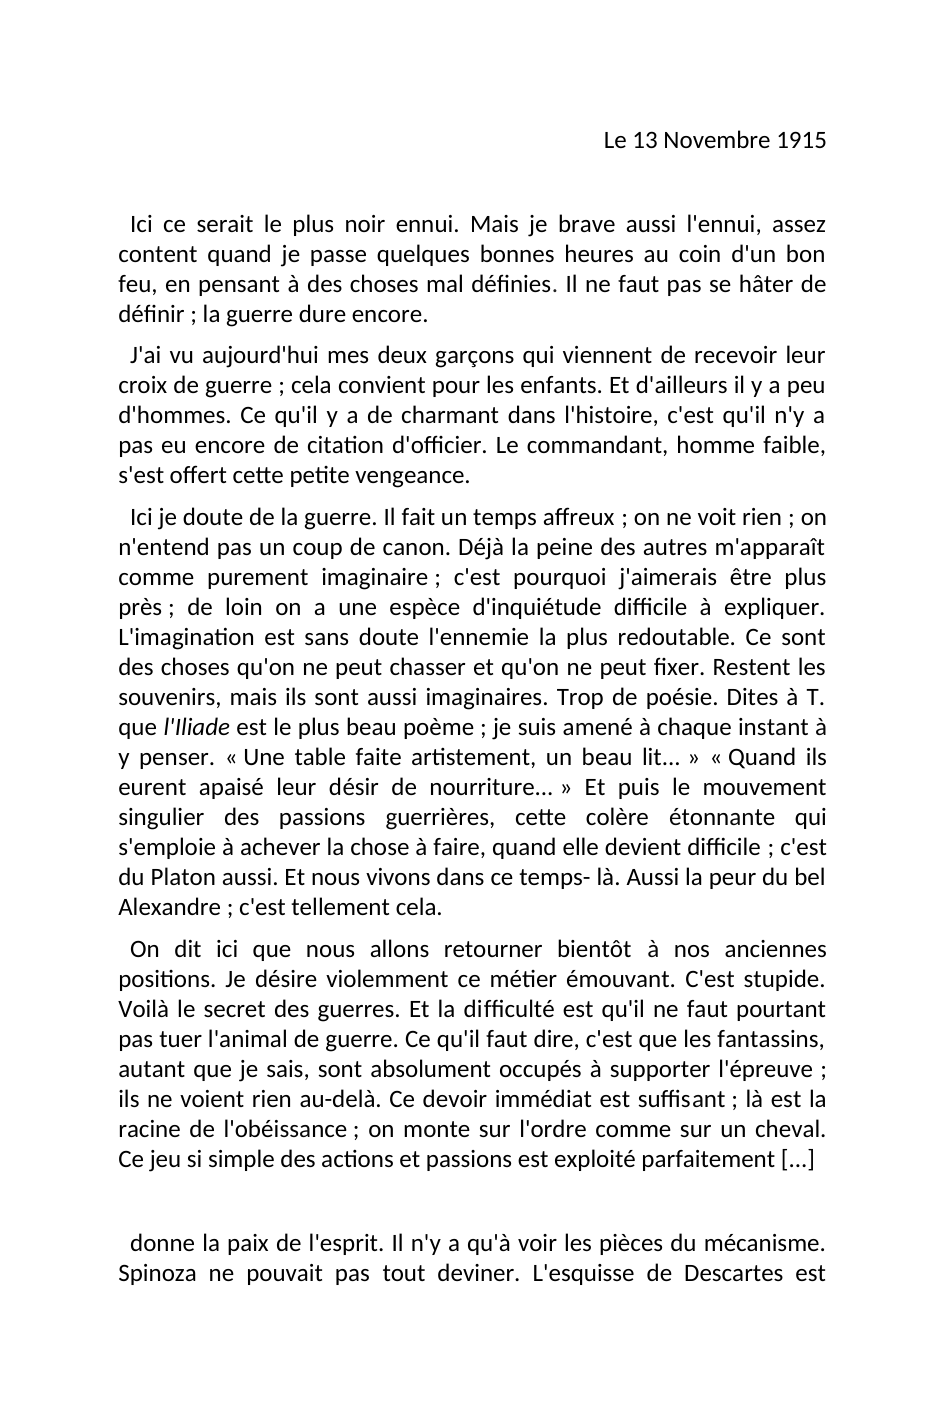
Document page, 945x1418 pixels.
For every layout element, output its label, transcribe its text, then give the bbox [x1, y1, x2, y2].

text Ici je doute de la guerre. Il fait un temps affreux ; on ne voit rien ; on n'en­tend pas un coup de canon. Déjà la peine des autres m'apparaît comme purement imaginaire ; c'est pourquoi j'aimerais être plus près ; de loin on a une espèce d'inquiétude difficile à expliquer. L'imagination est sans doute l'ennemie la plus redoutable. Ce sont des choses qu'on ne peut chasser et qu'on ne peut fixer. Restent les souvenirs, mais ils sont aussi imaginaires. Trop de poésie. Dites à T. que l'Iliade est le plus beau poème ; je suis amené à chaque instant à y pen­ser. « Une table faite artistement, un beau lit... » « Quand ils eurent apaisé leur désir de nourriture... » Et puis le mouvement singulier des passions guerrières, cette colère étonnante qui s'emploie à achever la chose à faire, quand elle devient difficile ; c'est du Platon aussi. Et nous vivons dans ce temps- là. Aussi la peur du bel Alexandre ; c'est tellement cela. [118, 507, 827, 922]
text J'ai vu aujourd'hui mes deux garçons qui viennent de recevoir leur croix de guerre ; cela convient pour les enfants. Et d'ailleurs il y a peu d'hommes. Ce qu'il y a de charmant dans l'histoire, c'est qu'il n'y a pas eu encore de citation d'officier. Le commandant, homme faible, s'est offert cette petite vengeance. [118, 345, 827, 490]
text On dit ici que nous allons retourner bientôt à nos anciennes positions. Je désire violemment ce métier émouvant. C'est stupide. Voilà le secret des guerres. Et la diffi­culté est qu'il ne faut pourtant pas tuer l'animal de guerre. Ce qu'il faut dire, c'est que les fantassins, autant que je sais, sont absolument occupés à supporter l'épreuve ; ils ne voient rien au-delà. Ce devoir immédiat est suffisant ; là est la racine de l'obéissance ; on monte sur ­l'ordre comme sur un cheval. Ce jeu si simple des actions et passions est exploité parfaitement [...] [118, 939, 827, 1174]
text donne la paix de l'esprit. Il n'y a qu'à voir les pièces du mécanisme. Spinoza ne pouvait pas tout deviner. L'esquisse de Descartes est [118, 1232, 827, 1287]
text Le 13 Novembre 1915 [118, 130, 827, 155]
text Ici ce serait le plus noir ennui. Mais je brave aussi l'ennui, assez content quand je passe quelques bonnes heures au coin d'un bon feu, en pensant à des choses mal définies. Il ne faut pas se hâter de définir ; la guerre dure encore. [118, 213, 827, 328]
